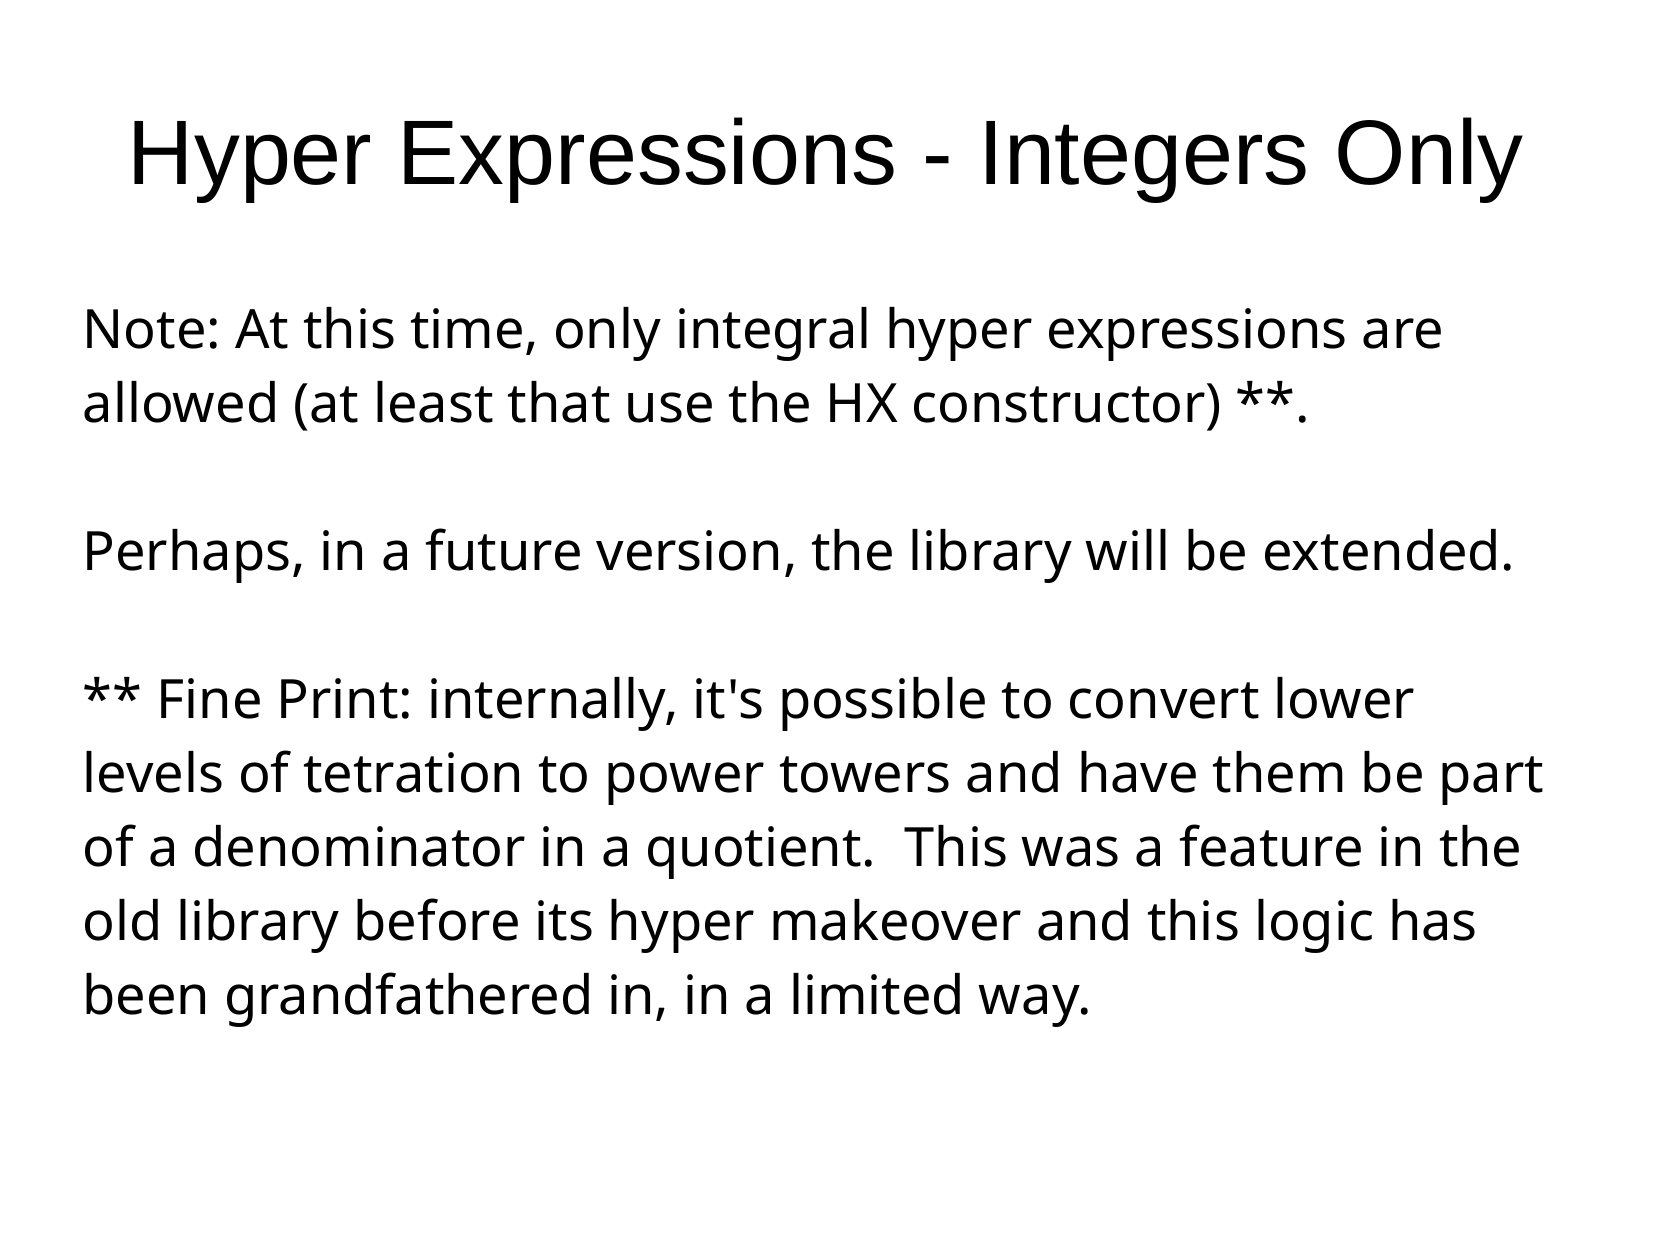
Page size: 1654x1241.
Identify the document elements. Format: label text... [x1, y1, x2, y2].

title Hyper Expressions - Integers Only [82, 49, 1571, 257]
list Note: At this time, only integral hyper expressions are allowed (at least that use the HX constructor) **. Perhaps, in a future version, the library will be extended. ** Fine Print: internally, it's possible to convert lower levels of tetration to power towers and have them be part of a denominator in a quotient. This was a feature in the old library before its hyper makeover and this logic has been grandfathered in, in a limited way. [82, 290, 1571, 1010]
